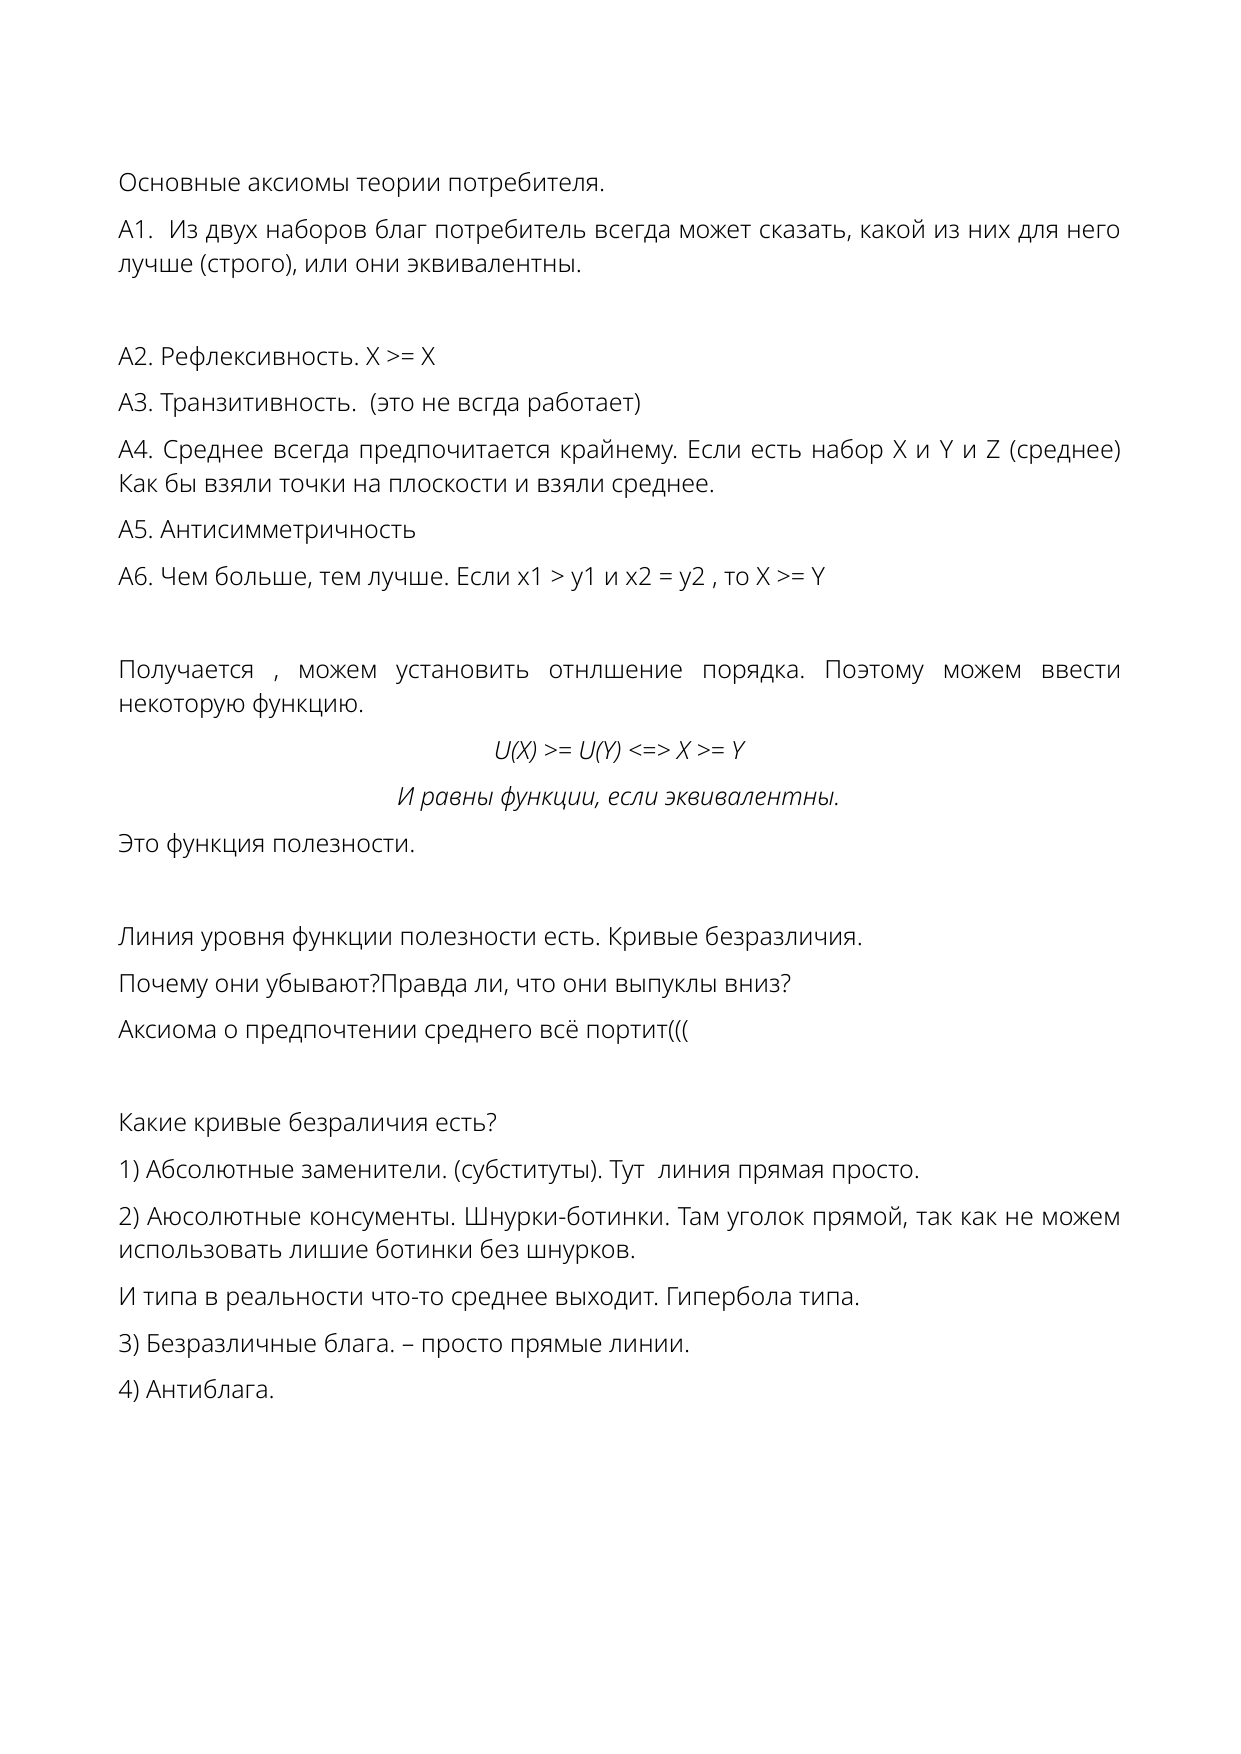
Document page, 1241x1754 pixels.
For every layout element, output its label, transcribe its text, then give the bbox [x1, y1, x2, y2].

text И типа в реальности что-то среднее выходит. Гипербола типа. [118, 1279, 1122, 1313]
text 2) Аюсолютные консументы. Шнурки-ботинки. Там уголок прямой, так как не можем использовать лишие ботинки без шнурков. [118, 1198, 1122, 1266]
text Почему они убывают?Правда ли, что они выпуклы вниз? [118, 965, 1122, 999]
text А3. Транзитивность. (это не всгда работает) [118, 385, 1122, 419]
text 1) Абсолютные заменители. (субституты). Тут линия прямая просто. [118, 1152, 1122, 1186]
text Получается , можем установить отнлшение порядка. Поэтому можем ввести некоторую функцию. [118, 652, 1122, 720]
text А6. Чем больше, тем лучше. Если x1 > y1 и x2 = y2 , то X >= Y [118, 559, 1122, 593]
text U(X) >= U(Y) <=> X >= Y [118, 732, 1122, 767]
text Линия уровня функции полезности есть. Кривые безразличия. [118, 919, 1122, 953]
text А5. Антисимметричность [118, 512, 1122, 546]
text 4) Антиблага. [118, 1372, 1122, 1406]
text А1. Из двух наборов благ потребитель всегда может сказать, какой из них для него лучше (строго), или они эквивалентны. [118, 211, 1122, 279]
text А4. Среднее всегда предпочитается крайнему. Если есть набор X и Y и Z (среднее) Как бы взяли точки на плоскости и взяли среднее. [118, 432, 1122, 500]
text И равны функции, если эквивалентны. [118, 779, 1122, 813]
text Какие кривые безраличия есть? [118, 1105, 1122, 1139]
text Основные аксиомы теории потребителя. [118, 165, 1122, 199]
text Это функция полезности. [118, 826, 1122, 860]
text 3) Безразличные блага. – просто прямые линии. [118, 1325, 1122, 1359]
text А2. Рефлексивность. X >= X [118, 338, 1122, 372]
text Аксиома о предпочтении среднего всё портит((( [118, 1012, 1122, 1046]
